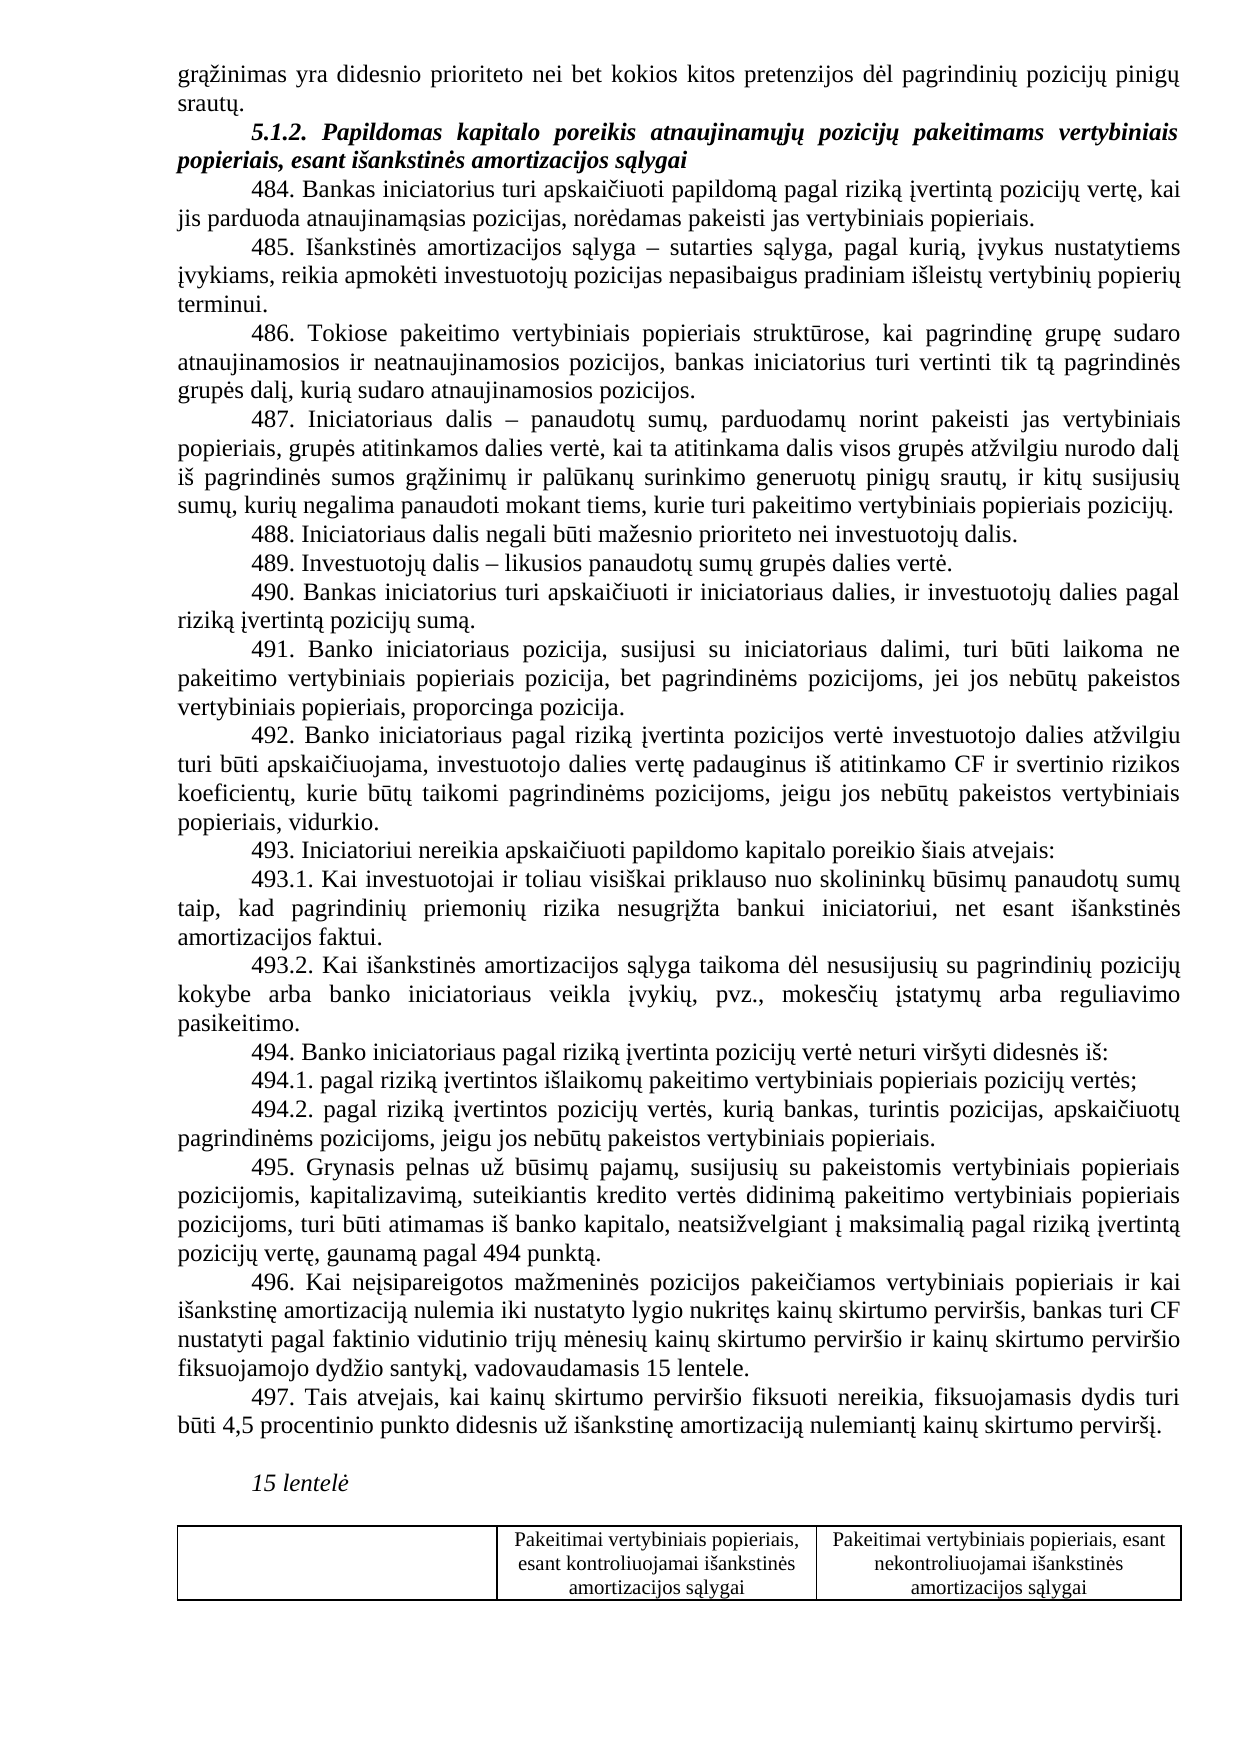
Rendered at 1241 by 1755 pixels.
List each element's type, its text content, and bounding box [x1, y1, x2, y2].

text 487. Iniciatoriaus dalis – panaudotų sumų, parduodamų norint pakeisti jas vertybiniais popieriais, grupės atitinkamos dalies vertė, kai ta atitinkama dalis visos grupės atžvilgiu nurodo dalį iš pagrindinės sumos grąžinimų ir palūkanų surinkimo generuotų pinigų srautų, ir kitų susijusių sumų, kurių negalima panaudoti mokant tiems, kurie turi pakeitimo vertybiniais popieriais pozicijų. [177, 404, 1181, 519]
text 494.2. pagal riziką įvertintos pozicijų vertės, kurią bankas, turintis pozicijas, apskaičiuotų pagrindinėms pozicijoms, jeigu jos nebūtų pakeistos vertybiniais popieriais. [177, 1094, 1181, 1152]
text 494.1. pagal riziką įvertintos išlaikomų pakeitimo vertybiniais popieriais pozicijų vertės; [177, 1065, 1181, 1094]
text 496. Kai neįsipareigotos mažmeninės pozicijos pakeičiamos vertybiniais popieriais ir kai išankstinę amortizaciją nulemia iki nustatyto lygio nukritęs kainų skirtumo perviršis, bankas turi CF nustatyti pagal faktinio vidutinio trijų mėnesių kainų skirtumo perviršio ir kainų skirtumo perviršio fiksuojamojo dydžio santykį, vadovaudamasis 15 lentele. [177, 1267, 1181, 1382]
text 497. Tais atvejais, kai kainų skirtumo perviršio fiksuoti nereikia, fiksuojamasis dydis turi būti 4,5 procentinio punkto didesnis už išankstinę amortizaciją nulemiantį kainų skirtumo perviršį. [177, 1382, 1181, 1439]
text 489. Investuotojų dalis – likusios panaudotų sumų grupės dalies vertė. [177, 548, 1181, 577]
text 491. Banko iniciatoriaus pozicija, susijusi su iniciatoriaus dalimi, turi būti laikoma ne pakeitimo vertybiniais popieriais pozicija, bet pagrindinėms pozicijoms, jei jos nebūtų pakeistos vertybiniais popieriais, proporcinga pozicija. [177, 634, 1181, 720]
text 5.1.2. Papildomas kapitalo poreikis atnaujinamųjų pozicijų pakeitimams vertybiniais popieriais, esant išankstinės amortizacijos sąlygai [177, 117, 1181, 174]
text 492. Banko iniciatoriaus pagal riziką įvertinta pozicijos vertė investuotojo dalies atžvilgiu turi būti apskaičiuojama, investuotojo dalies vertę padauginus iš atitinkamo CF ir svertinio rizikos koeficientų, kurie būtų taikomi pagrindinėms pozicijoms, jeigu jos nebūtų pakeistos vertybiniais popieriais, vidurkio. [177, 720, 1181, 835]
text 484. Bankas iniciatorius turi apskaičiuoti papildomą pagal riziką įvertintą pozicijų vertę, kai jis parduoda atnaujinamąsias pozicijas, norėdamas pakeisti jas vertybiniais popieriais. [177, 174, 1181, 232]
text 493. Iniciatoriui nereikia apskaičiuoti papildomo kapitalo poreikio šiais atvejais: [177, 835, 1181, 864]
text 493.2. Kai išankstinės amortizacijos sąlyga taikoma dėl nesusijusių su pagrindinių pozicijų kokybe arba banko iniciatoriaus veikla įvykių, pvz., mokesčių įstatymų arba reguliavimo pasikeitimo. [177, 950, 1181, 1037]
text 15 lentelė [177, 1468, 1181, 1497]
text 494. Banko iniciatoriaus pagal riziką įvertinta pozicijų vertė neturi viršyti didesnės iš: [177, 1037, 1181, 1065]
text 495. Grynasis pelnas už būsimų pajamų, susijusių su pakeistomis vertybiniais popieriais pozicijomis, kapitalizavimą, suteikiantis kredito vertės didinimą pakeitimo vertybiniais popieriais pozicijoms, turi būti atimamas iš banko kapitalo, neatsižvelgiant į maksimalią pagal riziką įvertintą pozicijų vertę, gaunamą pagal 494 punktą. [177, 1152, 1181, 1267]
text 486. Tokiose pakeitimo vertybiniais popieriais struktūrose, kai pagrindinę grupę sudaro atnaujinamosios ir neatnaujinamosios pozicijos, bankas iniciatorius turi vertinti tik tą pagrindinės grupės dalį, kurią sudaro atnaujinamosios pozicijos. [177, 318, 1181, 404]
text grąžinimas yra didesnio prioriteto nei bet kokios kitos pretenzijos dėl pagrindinių pozicijų pinigų srautų. [177, 59, 1181, 117]
text 493.1. Kai investuotojai ir toliau visiškai priklauso nuo skolininkų būsimų panaudotų sumų taip, kad pagrindinių priemonių rizika nesugrįžta bankui iniciatoriui, net esant išankstinės amortizacijos faktui. [177, 864, 1181, 950]
text 490. Bankas iniciatorius turi apskaičiuoti ir iniciatoriaus dalies, ir investuotojų dalies pagal riziką įvertintą pozicijų sumą. [177, 577, 1181, 634]
table_header [178, 1527, 496, 1599]
text 485. Išankstinės amortizacijos sąlyga – sutarties sąlyga, pagal kurią, įvykus nustatytiems įvykiams, reikia apmokėti investuotojų pozicijas nepasibaigus pradiniam išleistų vertybinių popierių terminui. [177, 232, 1181, 318]
text 488. Iniciatoriaus dalis negali būti mažesnio prioriteto nei investuotojų dalis. [177, 519, 1181, 548]
